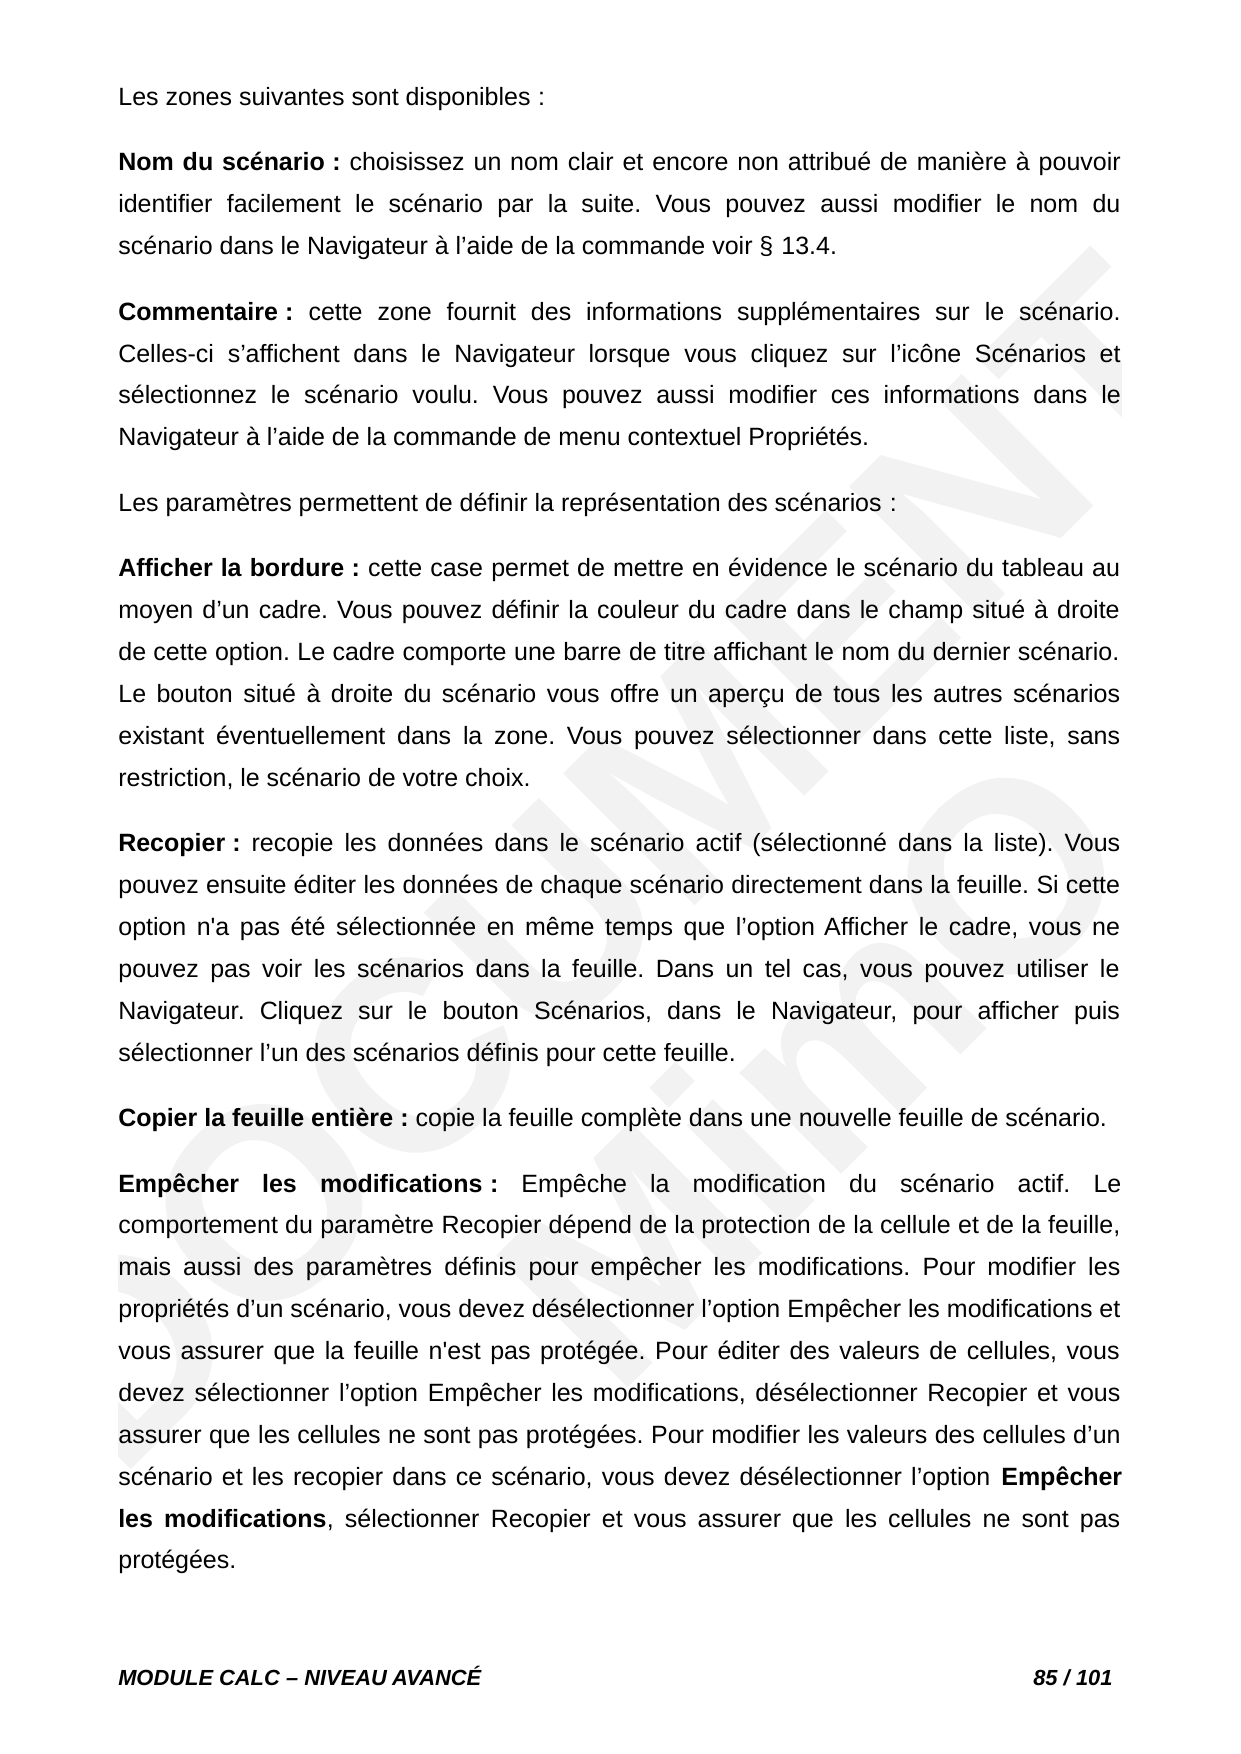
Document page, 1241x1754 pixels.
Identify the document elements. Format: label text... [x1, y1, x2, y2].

text Les paramètres permettent de définir la représentation des scénarios : [118, 489, 1122, 517]
text Commentaire : cette zone fournit des informations supplémentaires sur le scénario. Celles-ci s’affichent dans le Navigateur lorsque vous cliquez sur l’icône Scénarios et sélectionnez le scénario voulu. Vous pouvez aussi modifier ces informations dans le Navigateur à l’aide de la commande de menu contextuel Propriétés. [118, 297, 1122, 451]
text Recopier : recopie les données dans le scénario actif (sélectionné dans la liste). Vous pouvez ensuite éditer les données de chaque scénario directement dans la feuille. Si cette option n'a pas été sélectionnée en même temps que l’option Afficher le cadre, vous ne pouvez pas voir les scénarios dans la feuille. Dans un tel cas, vous pouvez utiliser le Navigateur. Cliquez sur le bouton Scénarios, dans le Navigateur, pour afficher puis sélectionner l’un des scénarios définis pour cette feuille. [118, 829, 1122, 1066]
text Les zones suivantes sont disponibles : [118, 83, 1122, 111]
text Nom du scénario : choisissez un nom clair et encore non attribué de manière à pouvoir identifier facilement le scénario par la suite. Vous pouvez aussi modifier le nom du scénario dans le Navigateur à l’aide de la commande voir § 13.4. [118, 148, 1122, 260]
text Empêcher les modifications : Empêche la modification du scénario actif. Le comportement du paramètre Recopier dépend de la protection de la cellule et de la feuille, mais aussi des paramètres définis pour empêcher les modifications. Pour modifier les propriétés d’un scénario, vous devez désélectionner l’option Empêcher les modifications et vous assurer que la feuille n'est pas protégée. Pour éditer des valeurs de cellules, vous devez sélectionner l’option Empêcher les modifications, désélectionner Recopier et vous assurer que les cellules ne sont pas protégées. Pour modifier les valeurs des cellules d’un scénario et les recopier dans ce scénario, vous devez désélectionner l’option Empêcher les modifications, sélectionner Recopier et vous assurer que les cellules ne sont pas protégées. [118, 1169, 1122, 1574]
text Copier la feuille entière : copie la feuille complète dans une nouvelle feuille de scénario. [118, 1104, 1122, 1132]
text Afficher la bordure : cette case permet de mettre en évidence le scénario du tableau au moyen d’un cadre. Vous pouvez définir la couleur du cadre dans le champ situé à droite de cette option. Le cadre comporte une barre de titre affichant le nom du dernier scénario. Le bouton situé à droite du scénario vous offre un aperçu de tous les autres scénarios existant éventuellement dans la zone. Vous pouvez sélectionner dans cette liste, sans restriction, le scénario de votre choix. [118, 554, 1122, 791]
